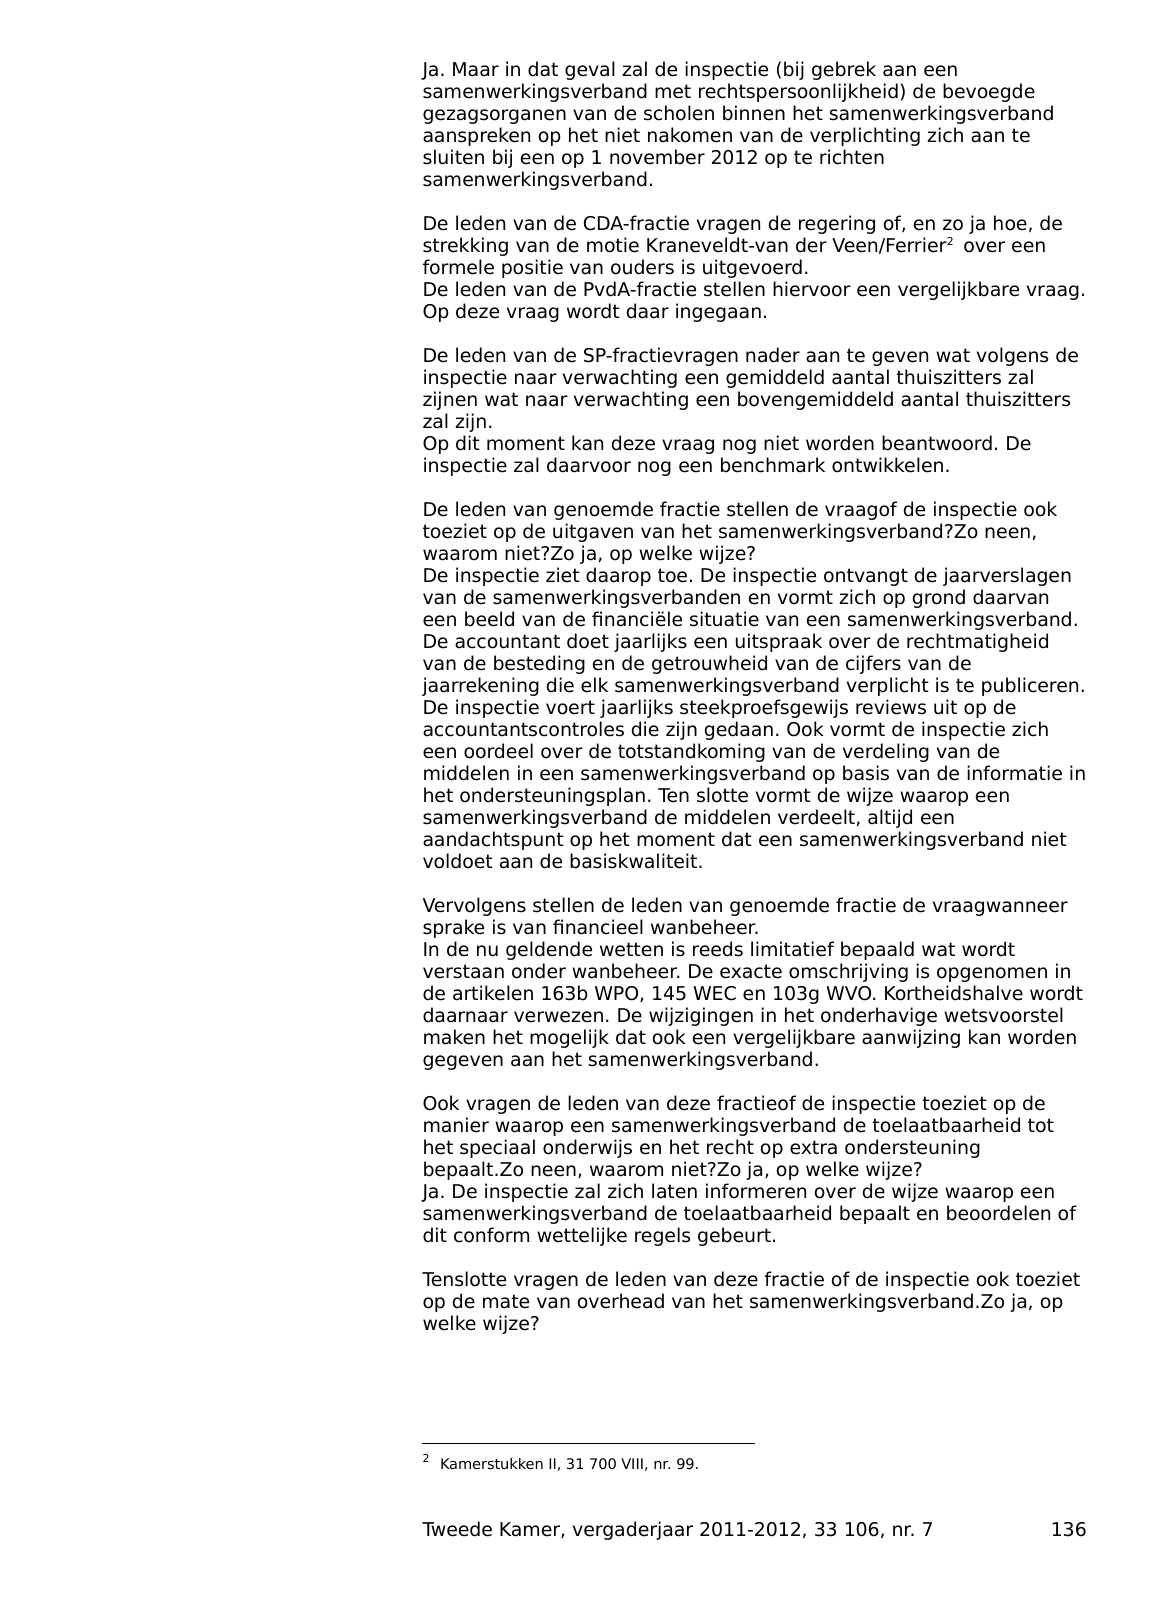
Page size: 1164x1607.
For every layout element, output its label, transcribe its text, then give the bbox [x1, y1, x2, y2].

text Ja. Maar in dat geval zal de inspectie (bij gebrek aan een samenwerkingsverband met rechtspersoonlijkheid) de bevoegde gezagsorganen van de scholen binnen het samenwerkingsverband aanspreken op het niet nakomen van de verplichting zich aan te sluiten bij een op 1 november 2012 op te richten samenwerkingsverband. [422, 59, 1087, 191]
text De leden van de PvdA-fractie stellen hiervoor een vergelijkbare vraag. Op deze vraag wordt daar ingegaan. [422, 279, 1087, 323]
text Vervolgens stellen de leden van genoemde fractie de vraagwanneer sprake is van financieel wanbeheer. [422, 895, 1087, 939]
text Op dit moment kan deze vraag nog niet worden beantwoord. De inspectie zal daarvoor nog een benchmark ontwikkelen. [422, 433, 1087, 477]
text Ook vragen de leden van deze fractieof de inspectie toeziet op de manier waarop een samenwerkingsverband de toelaatbaarheid tot het speciaal onderwijs en het recht op extra ondersteuning bepaalt.Zo neen, waarom niet?Zo ja, op welke wijze? [422, 1093, 1087, 1181]
text Kamerstukken II, 31 700 VIII, nr. 99. [422, 1452, 1087, 1474]
text De leden van de SP-fractievragen nader aan te geven wat volgens de inspectie naar verwachting een gemiddeld aantal thuiszitters zal zijnen wat naar verwachting een bovengemiddeld aantal thuiszitters zal zijn. [422, 345, 1087, 433]
text Ja. De inspectie zal zich laten informeren over de wijze waarop een samenwerkingsverband de toelaatbaarheid bepaalt en beoordelen of dit conform wettelijke regels gebeurt. [422, 1181, 1087, 1247]
text De leden van de CDA-fractie vragen de regering of, en zo ja hoe, de strekking van de motie Kraneveldt-van der Veen/Ferrier over een formele positie van ouders is uitgevoerd. [422, 213, 1087, 279]
text De leden van genoemde fractie stellen de vraagof de inspectie ook toeziet op de uitgaven van het samenwerkingsverband?Zo neen, waarom niet?Zo ja, op welke wijze? [422, 499, 1087, 565]
text De inspectie ziet daarop toe. De inspectie ontvangt de jaarverslagen van de samenwerkingsverbanden en vormt zich op grond daarvan een beeld van de financiële situatie van een samenwerkingsverband. De accountant doet jaarlijks een uitspraak over de rechtmatigheid van de besteding en de getrouwheid van de cijfers van de jaarrekening die elk samenwerkingsverband verplicht is te publiceren. De inspectie voert jaarlijks steekproefsgewijs reviews uit op de accountantscontroles die zijn gedaan. Ook vormt de inspectie zich een oordeel over de totstandkoming van de verdeling van de middelen in een samenwerkingsverband op basis van de informatie in het ondersteuningsplan. Ten slotte vormt de wijze waarop een samenwerkingsverband de middelen verdeelt, altijd een aandachtspunt op het moment dat een samenwerkingsverband niet voldoet aan de basiskwaliteit. [422, 565, 1087, 873]
text In de nu geldende wetten is reeds limitatief bepaald wat wordt verstaan onder wanbeheer. De exacte omschrijving is opgenomen in de artikelen 163b WPO, 145 WEC en 103g WVO. Kortheidshalve wordt daarnaar verwezen. De wijzigingen in het onderhavige wetsvoorstel maken het mogelijk dat ook een vergelijkbare aanwijzing kan worden gegeven aan het samenwerkingsverband. [422, 939, 1087, 1071]
text Tenslotte vragen de leden van deze fractie of de inspectie ook toeziet op de mate van overhead van het samenwerkingsverband.Zo ja, op welke wijze? [422, 1269, 1087, 1335]
